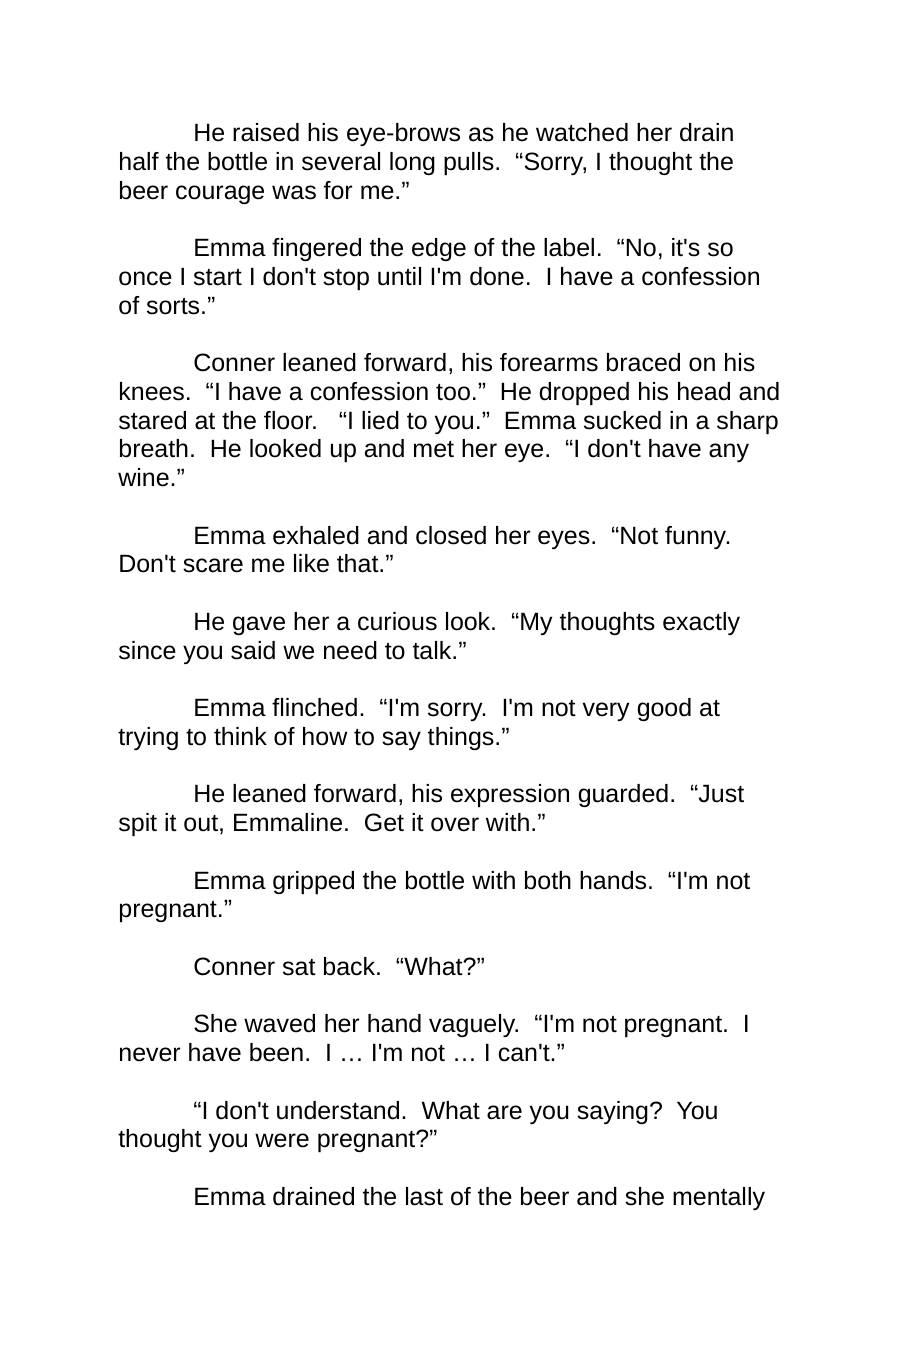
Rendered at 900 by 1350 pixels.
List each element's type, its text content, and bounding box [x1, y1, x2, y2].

text Emma flinched. “I'm sorry. I'm not very good at trying to think of how to say things.” [118, 693, 782, 751]
text Emma fingered the edge of the label. “No, it's so once I start I don't stop until I'm done. I have a confession of sorts.” [118, 233, 782, 319]
text Emma drained the last of the beer and she mentally [118, 1182, 782, 1211]
text Emma exhaled and closed her eyes. “Not funny. Don't scare me like that.” [118, 521, 782, 578]
text Emma gripped the bottle with both hands. “I'm not pregnant.” [118, 866, 782, 923]
text He gave her a curious look. “My thoughts exactly since you said we need to talk.” [118, 607, 782, 664]
text He raised his eye-brows as he watched her drain half the bottle in several long pulls. “Sorry, I thought the beer courage was for me.” [118, 118, 782, 204]
text She waved her hand vaguely. “I'm not pregnant. I never have been. I … I'm not … I can't.” [118, 1009, 782, 1067]
text Conner leaned forward, his forearms braced on his knees. “I have a confession too.” He dropped his head and stared at the floor. “I lied to you.” Emma sucked in a sharp breath. He looked up and met her eye. “I don't have any wine.” [118, 348, 782, 492]
text Conner sat back. “What?” [118, 952, 782, 981]
text He leaned forward, his expression guarded. “Just spit it out, Emmaline. Get it over with.” [118, 779, 782, 837]
text “I don't understand. What are you saying? You thought you were pregnant?” [118, 1096, 782, 1153]
